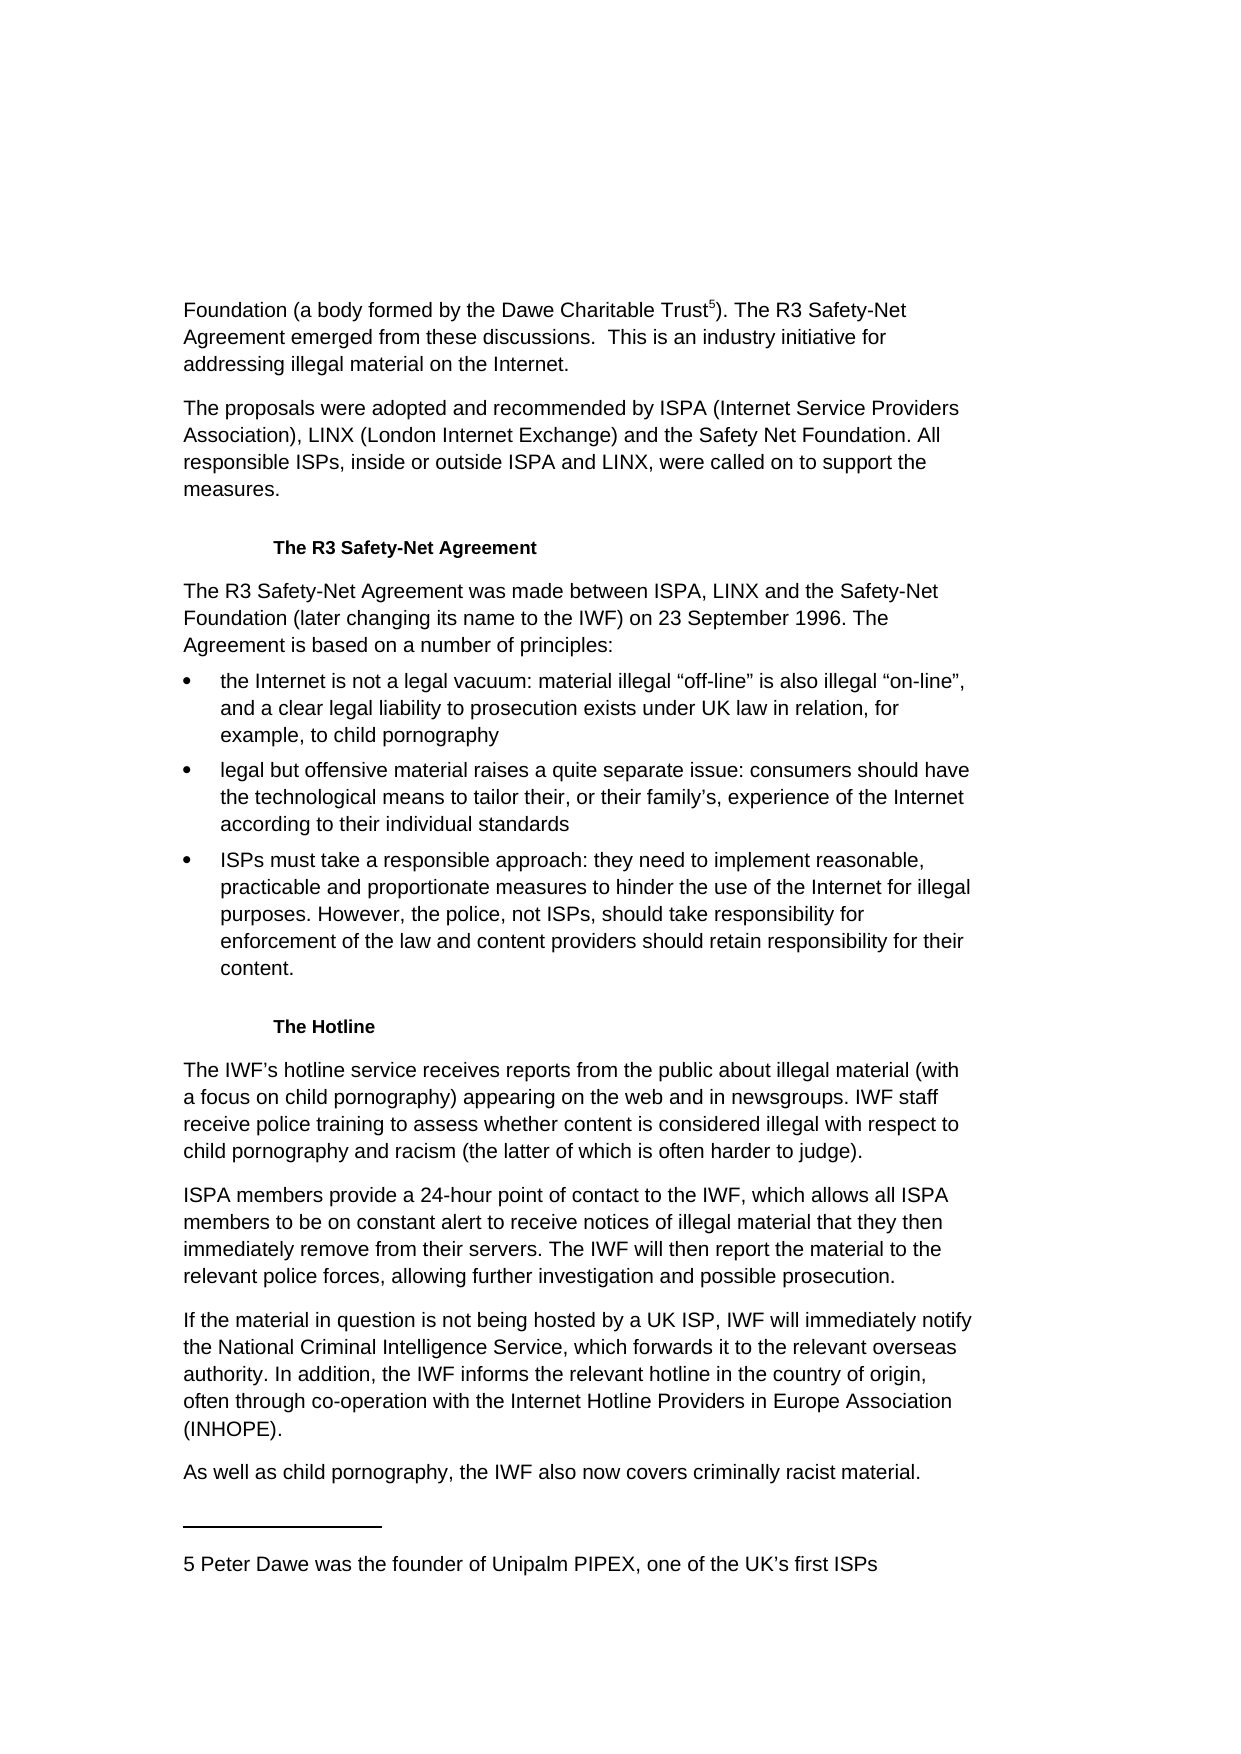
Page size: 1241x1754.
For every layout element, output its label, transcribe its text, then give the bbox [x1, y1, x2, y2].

list legal but offensive material raises a quite separate issue: consumers should have the technological means to tailor their, or their family’s, experience of the Internet according to their individual standards [183, 756, 975, 837]
list the Internet is not a legal vacuum: material illegal “off-line” is also illegal “on-line”, and a clear legal liability to prosecution exists under UK law in relation, for example, to child pornography [183, 666, 975, 748]
text The R3 Safety-Net Agreement was made between ISPA, LINX and the Safety-Net Foundation (later changing its name to the IWF) on 23 September 1996. The Agreement is based on a number of principles: [183, 577, 975, 658]
text Foundation (a body formed by the Dawe Charitable Trust). The R3 Safety-Net Agreement emerged from these discussions. This is an industry initiative for addressing illegal material on the Internet. [183, 296, 975, 377]
list ISPs must take a responsible approach: they need to implement reasonable, practicable and proportionate measures to hinder the use of the Internet for illegal purposes. However, the police, not ISPs, should take responsibility for enforcement of the law and content providers should retain responsibility for their content. [183, 846, 975, 981]
text ISPA members provide a 24-hour point of contact to the IWF, which allows all ISPA members to be on constant alert to receive notices of illegal material that they then immediately remove from their servers. The IWF will then report the material to the relevant police forces, allowing further investigation and possible prosecution. [183, 1181, 975, 1289]
text Peter Dawe was the founder of Unipalm PIPEX, one of the UK’s first ISPs [183, 1549, 975, 1577]
text The IWF’s hotline service receives reports from the public about illegal material (with a focus on child pornography) appearing on the web and in newsgroups. IWF staff receive police training to assess whether content is considered illegal with respect to child pornography and racism (the latter of which is often harder to judge). [183, 1056, 975, 1164]
text As well as child pornography, the IWF also now covers criminally racist material. [183, 1458, 975, 1485]
text If the material in question is not being hosted by a UK ISP, IWF will immediately notify the National Criminal Intelligence Service, which forwards it to the relevant overseas authority. In addition, the IWF informs the relevant hotline in the country of origin, often through co-operation with the Internet Hotline Providers in Europe Association (INHOPE). [183, 1306, 975, 1441]
subtitle The R3 Safety-Net Agreement [183, 533, 975, 560]
text The proposals were adopted and recommended by ISPA (Internet Service Providers Association), LINX (London Internet Exchange) and the Safety Net Foundation. All responsible ISPs, inside or outside ISPA and LINX, were called on to support the measures. [183, 393, 975, 502]
subtitle The Hotline [183, 1012, 975, 1039]
